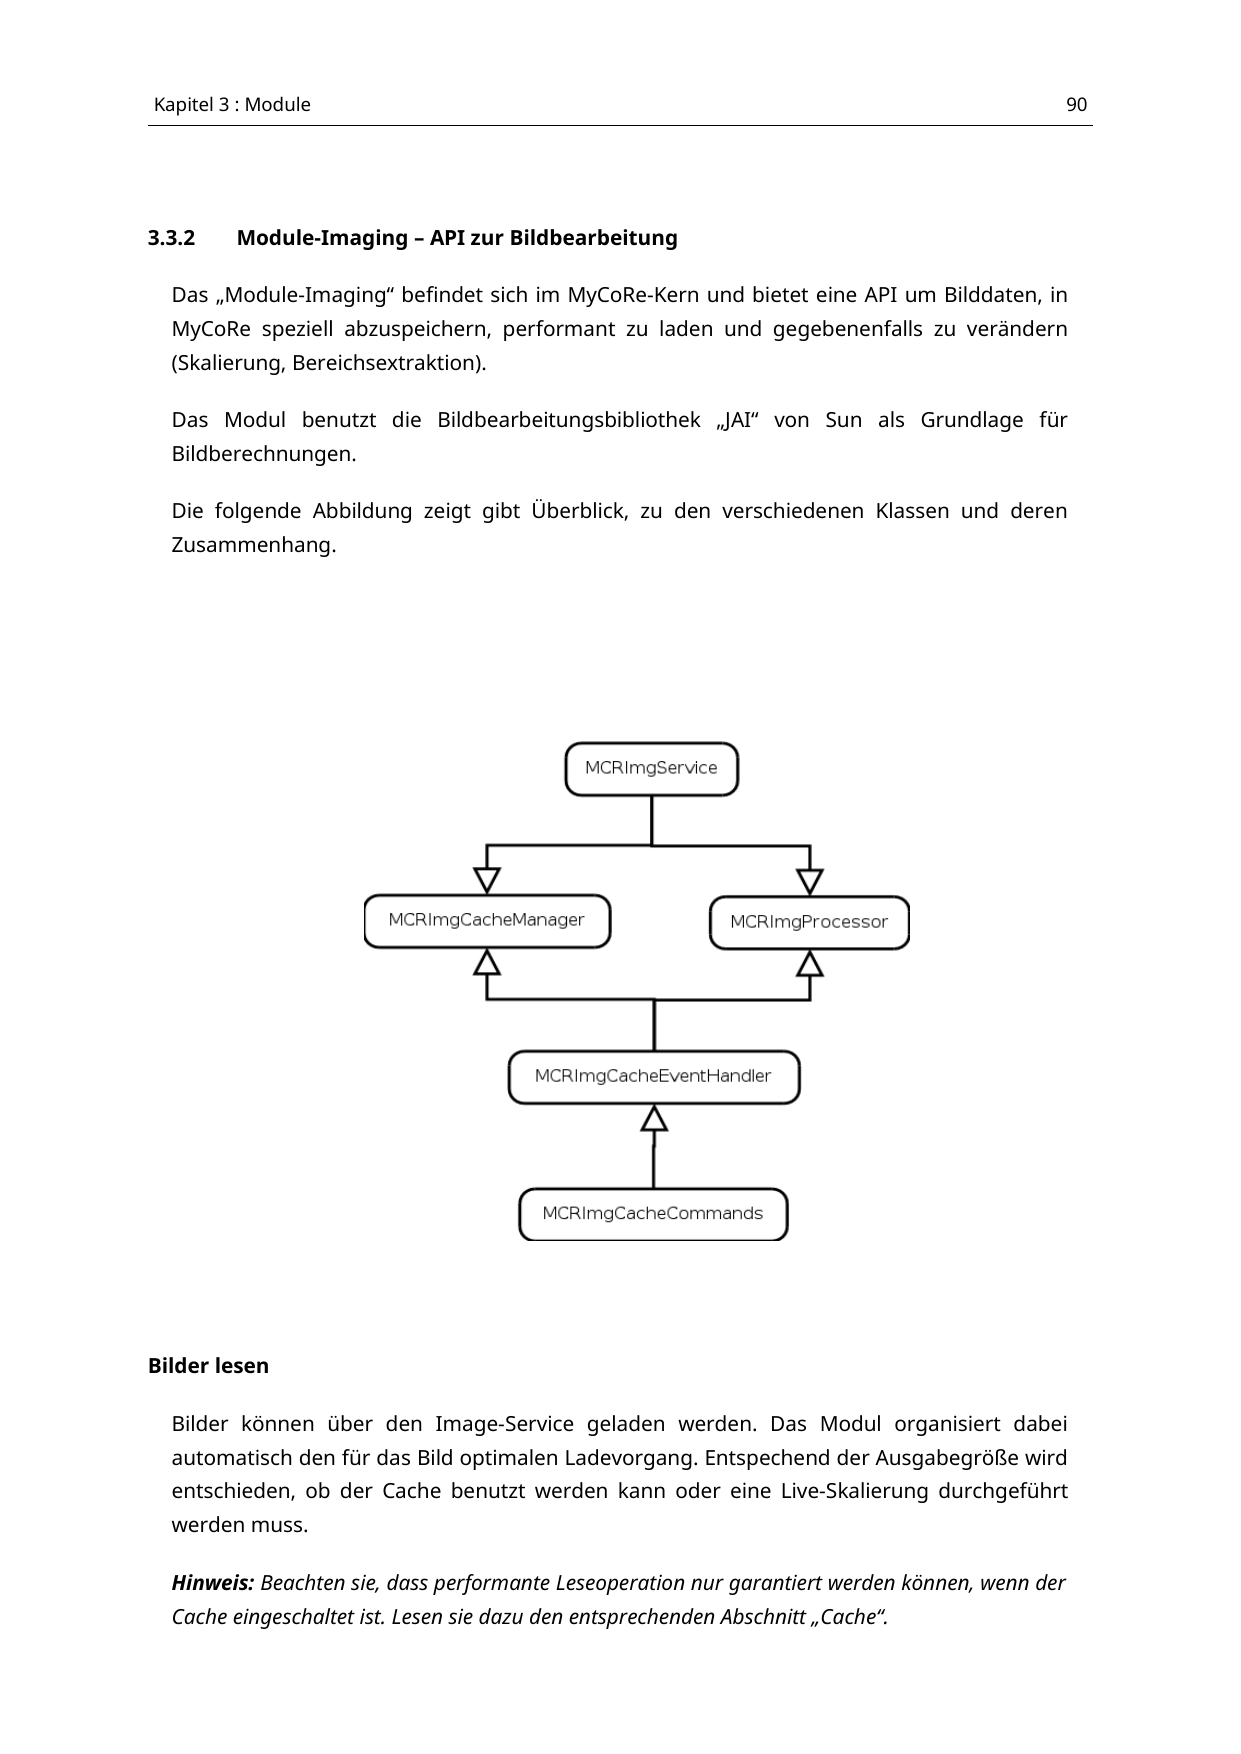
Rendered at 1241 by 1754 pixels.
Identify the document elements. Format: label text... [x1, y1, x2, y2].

subtitle Bilder lesen [148, 1352, 1092, 1380]
picture [364, 734, 910, 1241]
text Das Modul benutzt die Bildbearbeitungsbibliothek „JAI“ von Sun als Grundlage für Bildberechnungen. [171, 405, 1069, 467]
text Hinweis: Beachten sie, dass performante Leseoperation nur garantiert werden können, wenn der Cache eingeschaltet ist. Lesen sie dazu den entsprechenden Abschnitt „Cache“. [171, 1568, 1069, 1630]
text Die folgende Abbildung zeigt gibt Überblick, zu den verschiedenen Klassen und deren Zusammenhang. [171, 496, 1069, 558]
text Bilder können über den Image-Service geladen werden. Das Modul organisiert dabei automatisch den für das Bild optimalen Ladevorgang. Entspechend der Ausgabegröße wird entschieden, ob der Cache benutzt werden kann oder eine Live-Skalierung durchgeführt werden muss. [171, 1409, 1069, 1539]
text Das „Module-Imaging“ befindet sich im MyCoRe-Kern und bietet eine API um Bilddaten, in MyCoRe speziell abzuspeichern, performant zu laden und gegebenenfalls zu verändern (Skalierung, Bereichsextraktion). [171, 280, 1069, 376]
subtitle Module-Imaging – API zur Bildbearbeitung [148, 223, 1092, 251]
